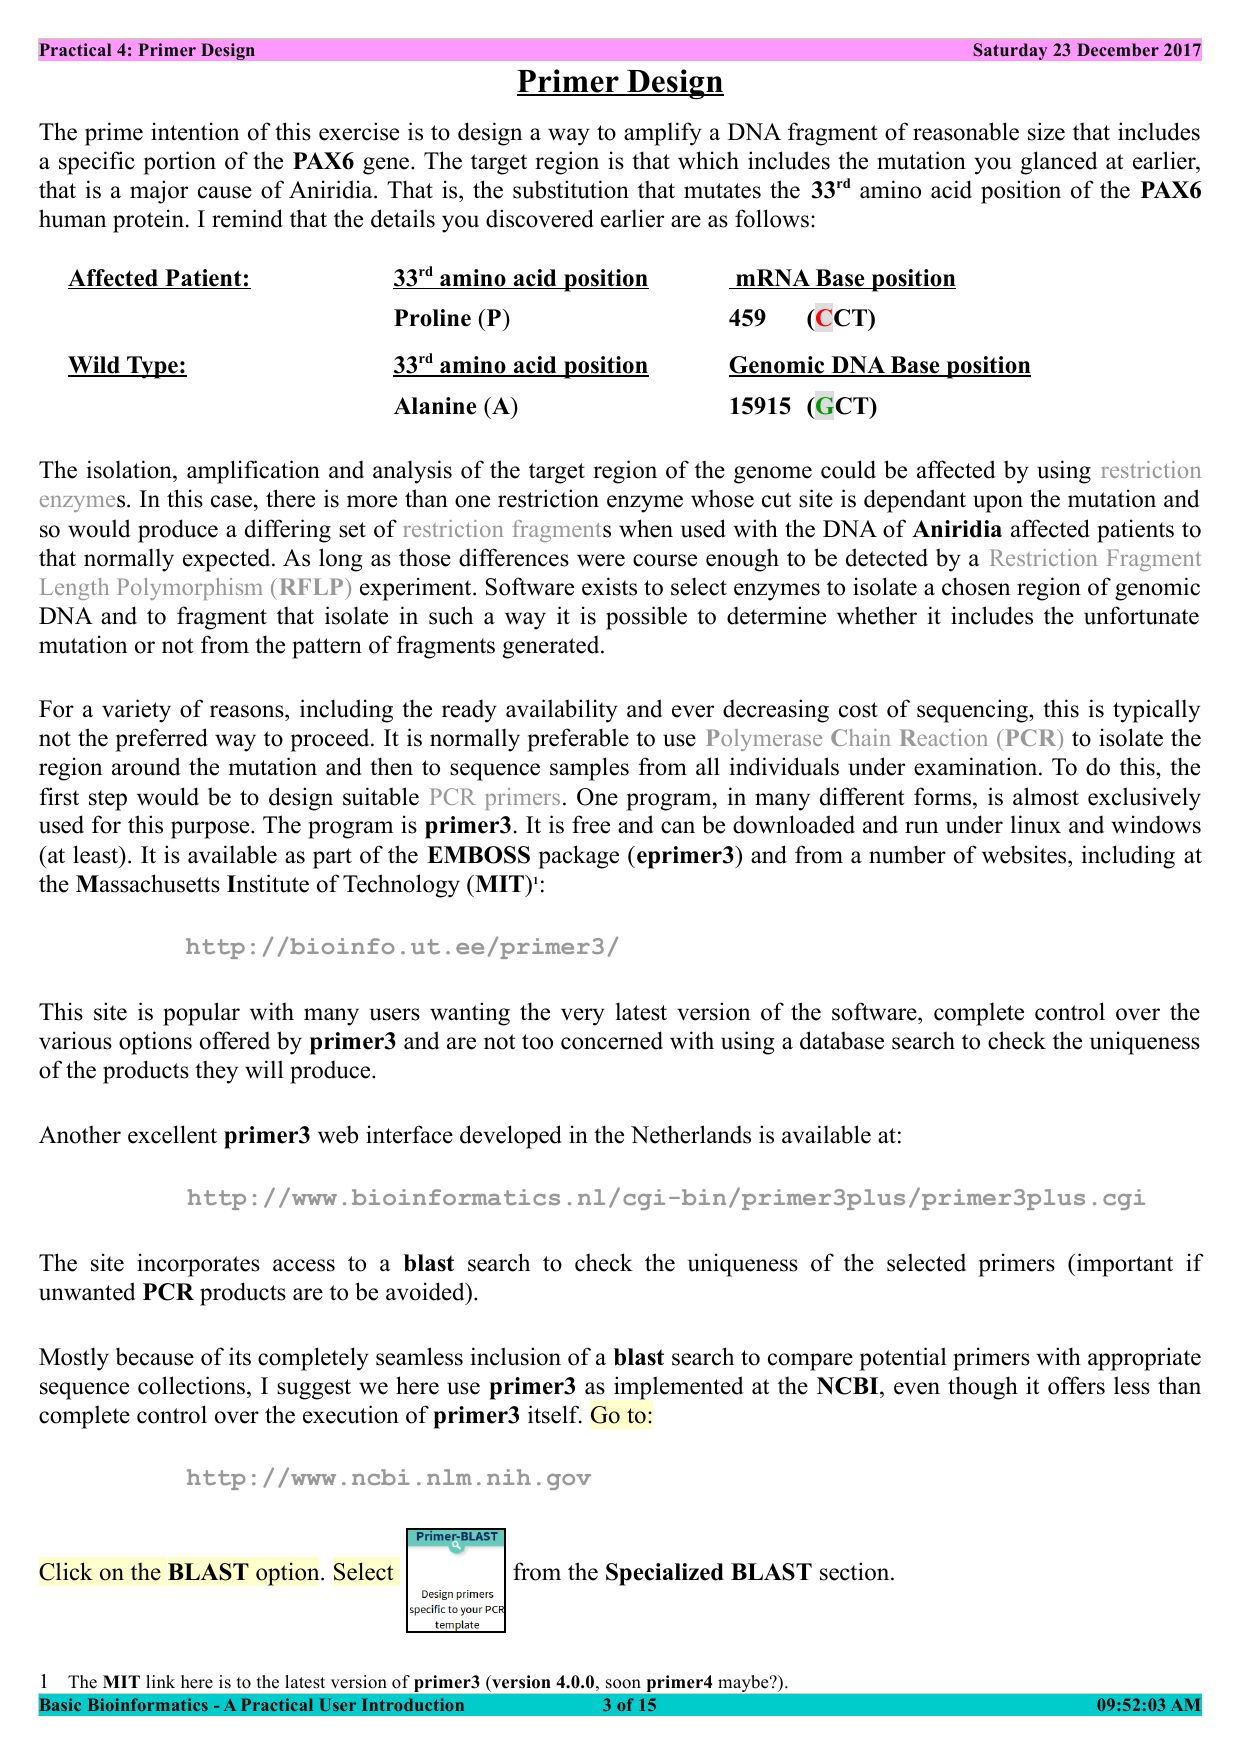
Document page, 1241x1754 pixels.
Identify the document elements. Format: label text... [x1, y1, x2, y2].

text Alanine (A) 15915 (GCT) [68, 391, 1202, 420]
text The MIT link here is to the latest version of primer3 (version 4.0.0, soon primer4 maybe?). [38, 1669, 1202, 1693]
text For a variety of reasons, including the ready availability and ever decreasing cost of sequencing, this is typically not the preferred way to proceed. It is normally preferable to use Polymerase Chain Reaction (PCR) to isolate the region around the mutation and then to sequence samples from all individuals under examination. To do this, the first step would be to design suitable PCR primers. One program, in many different forms, is almost exclusively used for this purpose. The program is primer3. It is free and can be downloaded and run under linux and windows (at least). It is available as part of the EMBOSS package (eprimer3) and from a number of websites, including at the Massachusetts Institute of Technology (MIT): [38, 694, 1202, 898]
text http://www.bioinformatics.nl/cgi-bin/primer3plus/primer3plus.cgi [38, 1184, 1202, 1213]
text Mostly because of its completely seamless inclusion of a blast search to compare potential primers with appropriate sequence collections, I suggest we here use primer3 as implemented at the NCBI, even though it offers less than complete control over the execution of primer3 itself. Go to: [38, 1342, 1202, 1429]
text The prime intention of this exercise is to design a way to amplify a DNA fragment of reasonable size that includes a specific portion of the PAX6 gene. The target region is that which includes the mutation you glanced at earlier, that is a major cause of Aniridia. That is, the substitution that mutates the 33rd amino acid position of the PAX6 human protein. I remind that the details you discovered earlier are as follows: [38, 117, 1202, 233]
text Affected Patient: 33rd amino acid position mRNA Base position [68, 262, 1202, 291]
text The site incorporates access to a blast search to check the uniqueness of the selected primers (important if unwanted PCR products are to be avoided). [38, 1248, 1202, 1306]
text http://bioinfo.ut.ee/primer3/ [38, 933, 1202, 962]
text Primer Design [38, 61, 1202, 99]
text http://www.ncbi.nlm.nih.gov [38, 1464, 1202, 1493]
text Click on the BLAST option. Select [38, 1528, 406, 1633]
text from the Specialized BLAST section. [506, 1528, 1202, 1633]
text Wild Type: 33rd amino acid position Genomic DNA Base position [68, 350, 1202, 379]
picture [408, 1530, 504, 1631]
text This site is popular with many users wanting the very latest version of the software, complete control over the various options offered by primer3 and are not too concerned with using a database search to check the uniqueness of the products they will produce. [38, 997, 1202, 1084]
text Another excellent primer3 web interface developed in the Netherlands is available at: [38, 1119, 1202, 1149]
text Proline (P) 459 (CCT) [68, 303, 1202, 332]
text The isolation, amplification and analysis of the target region of the genome could be affected by using restriction enzymes. In this case, there is more than one restriction enzyme whose cut site is dependant upon the mutation and so would produce a differing set of restriction fragments when used with the DNA of Aniridia affected patients to that normally expected. As long as those differences were course enough to be detected by a Restriction Fragment Length Polymorphism (RFLP) experiment. Software exists to select enzymes to isolate a chosen region of genomic DNA and to fragment that isolate in such a way it is possible to determine whether it includes the unfortunate mutation or not from the pattern of fragments generated. [38, 455, 1202, 659]
